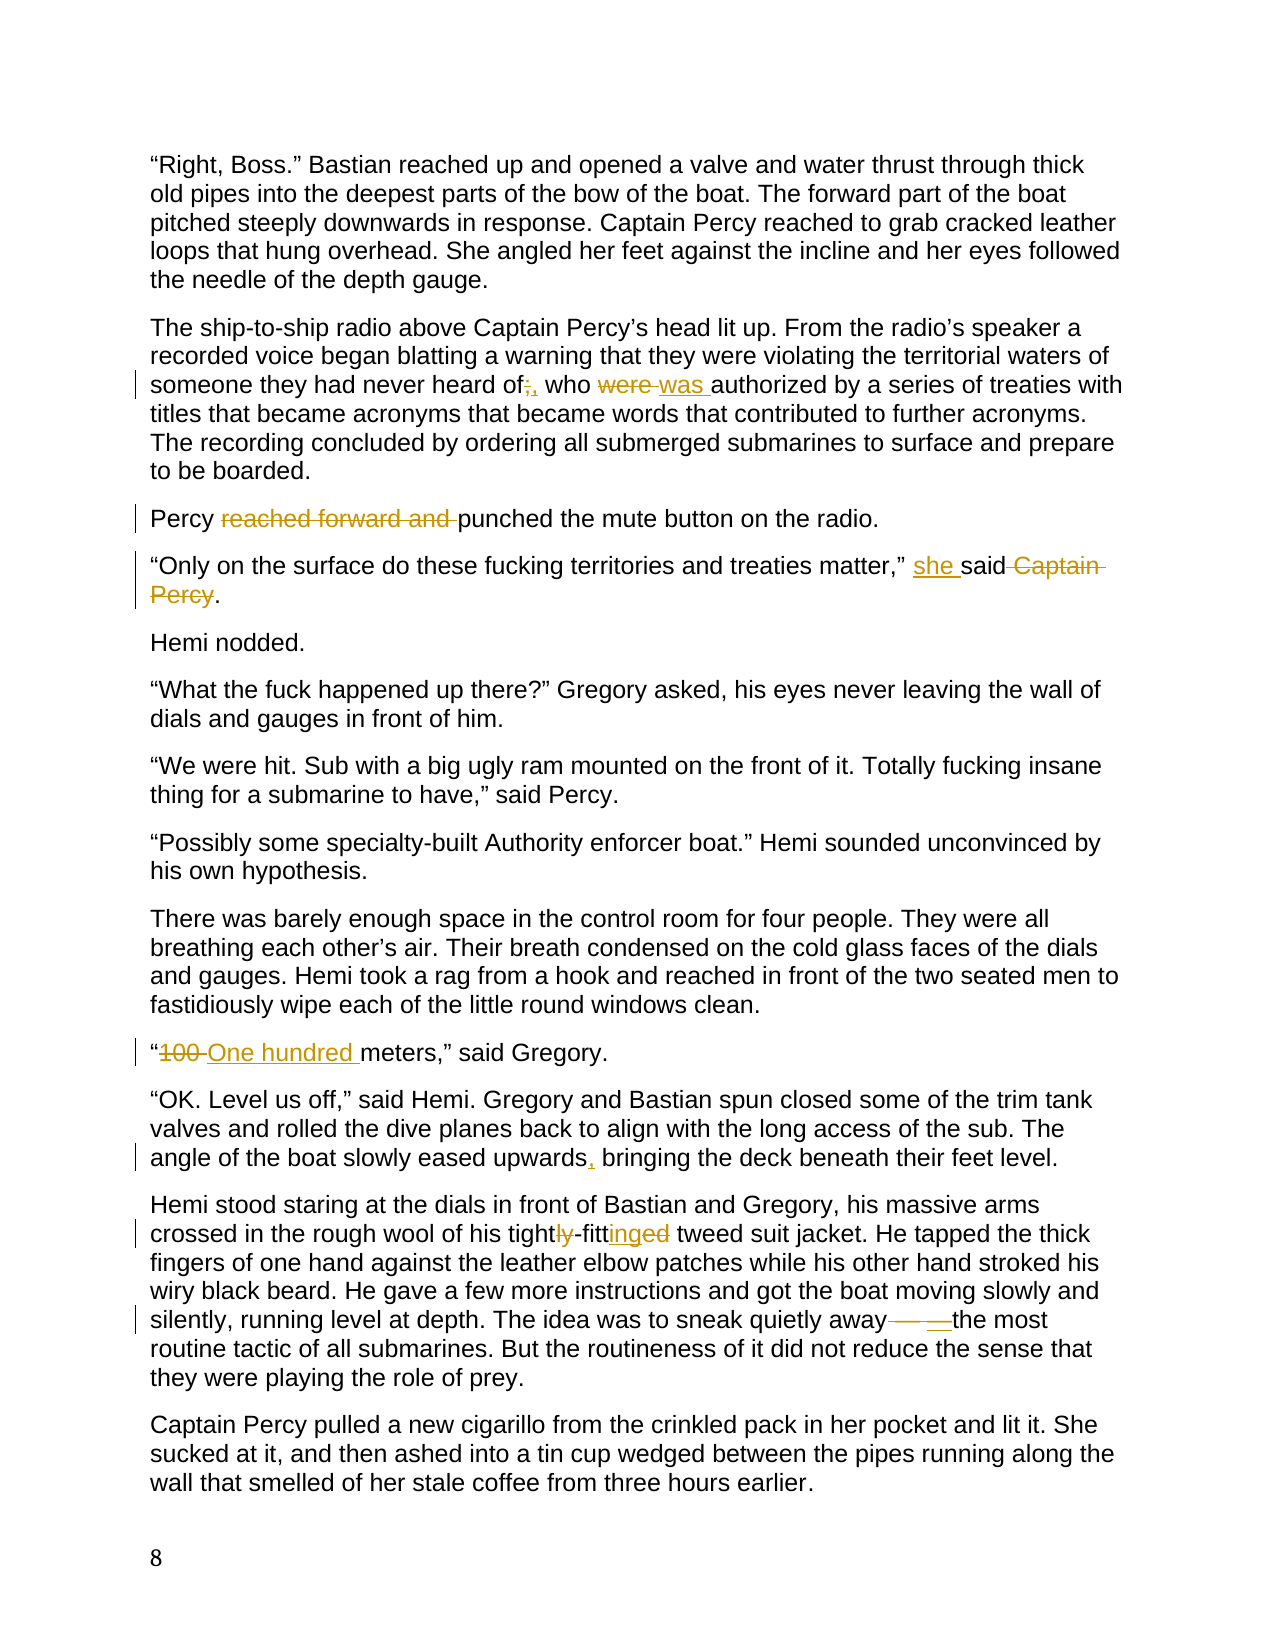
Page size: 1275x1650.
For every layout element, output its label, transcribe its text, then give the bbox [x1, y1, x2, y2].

text There was barely enough space in the control room for four people. They were all breathing each other’s air. Their breath condensed on the cold glass faces of the dials and gauges. Hemi took a rag from a hook and reached in front of the two seated men to fastidiously wipe each of the little round windows clean. [150, 904, 1125, 1019]
text “One hundred meters,” said Gregory. [150, 1037, 1125, 1066]
text “Possibly some specialty-built Authority enforcer boat.” Hemi sounded unconvinced by his own hypothesis. [150, 827, 1125, 885]
text Hemi nodded. [150, 627, 1125, 656]
text “What the fuck happened up there?” Gregory asked, his eyes never leaving the wall of dials and gauges in front of him. [150, 675, 1125, 732]
text “Right, Boss.” Bastian reached up and opened a valve and water thrust through thick old pipes into the deepest parts of the bow of the boat. The forward part of the boat pitched steeply downwards in response. Captain Percy reached to grab cracked leather loops that hung overhead. She angled her feet against the incline and her eyes followed the needle of the depth gauge. [150, 150, 1125, 294]
text The ship-to-ship radio above Captain Percy’s head lit up. From the radio’s speaker a recorded voice began blatting a warning that they were violating the territorial waters of someone they had never heard of, who was authorized by a series of treaties with titles that became acronyms that became words that contributed to further acronyms. The recording concluded by ordering all submerged submarines to surface and prepare to be boarded. [150, 312, 1125, 485]
text Captain Percy pulled a new cigarillo from the crinkled pack in her pocket and lit it. She sucked at it, and then ashed into a tin cup wedged between the pipes running along the wall that smelled of her stale coffee from three hours earlier. [150, 1410, 1125, 1496]
text Hemi stood staring at the dials in front of Bastian and Gregory, his massive arms crossed in the rough wool of his tight-fitting tweed suit jacket. He tapped the thick fingers of one hand against the leather elbow patches while his other hand stroked his wiry black beard. He gave a few more instructions and got the boat moving slowly and silently, running level at depth. The idea was to sneak quietly away—the most routine tactic of all submarines. But the routineness of it did not reduce the sense that they were playing the role of prey. [150, 1190, 1125, 1391]
text Percy punched the mute button on the radio. [150, 504, 1125, 532]
text “OK. Level us off,” said Hemi. Gregory and Bastian spun closed some of the trim tank valves and rolled the dive planes back to align with the long access of the sub. The angle of the boat slowly eased upwards, bringing the deck beneath their feet level. [150, 1085, 1125, 1171]
text “Only on the surface do these fucking territories and treaties matter,” she said. [150, 551, 1125, 609]
text “We were hit. Sub with a big ugly ram mounted on the front of it. Totally fucking insane thing for a submarine to have,” said Percy. [150, 751, 1125, 809]
